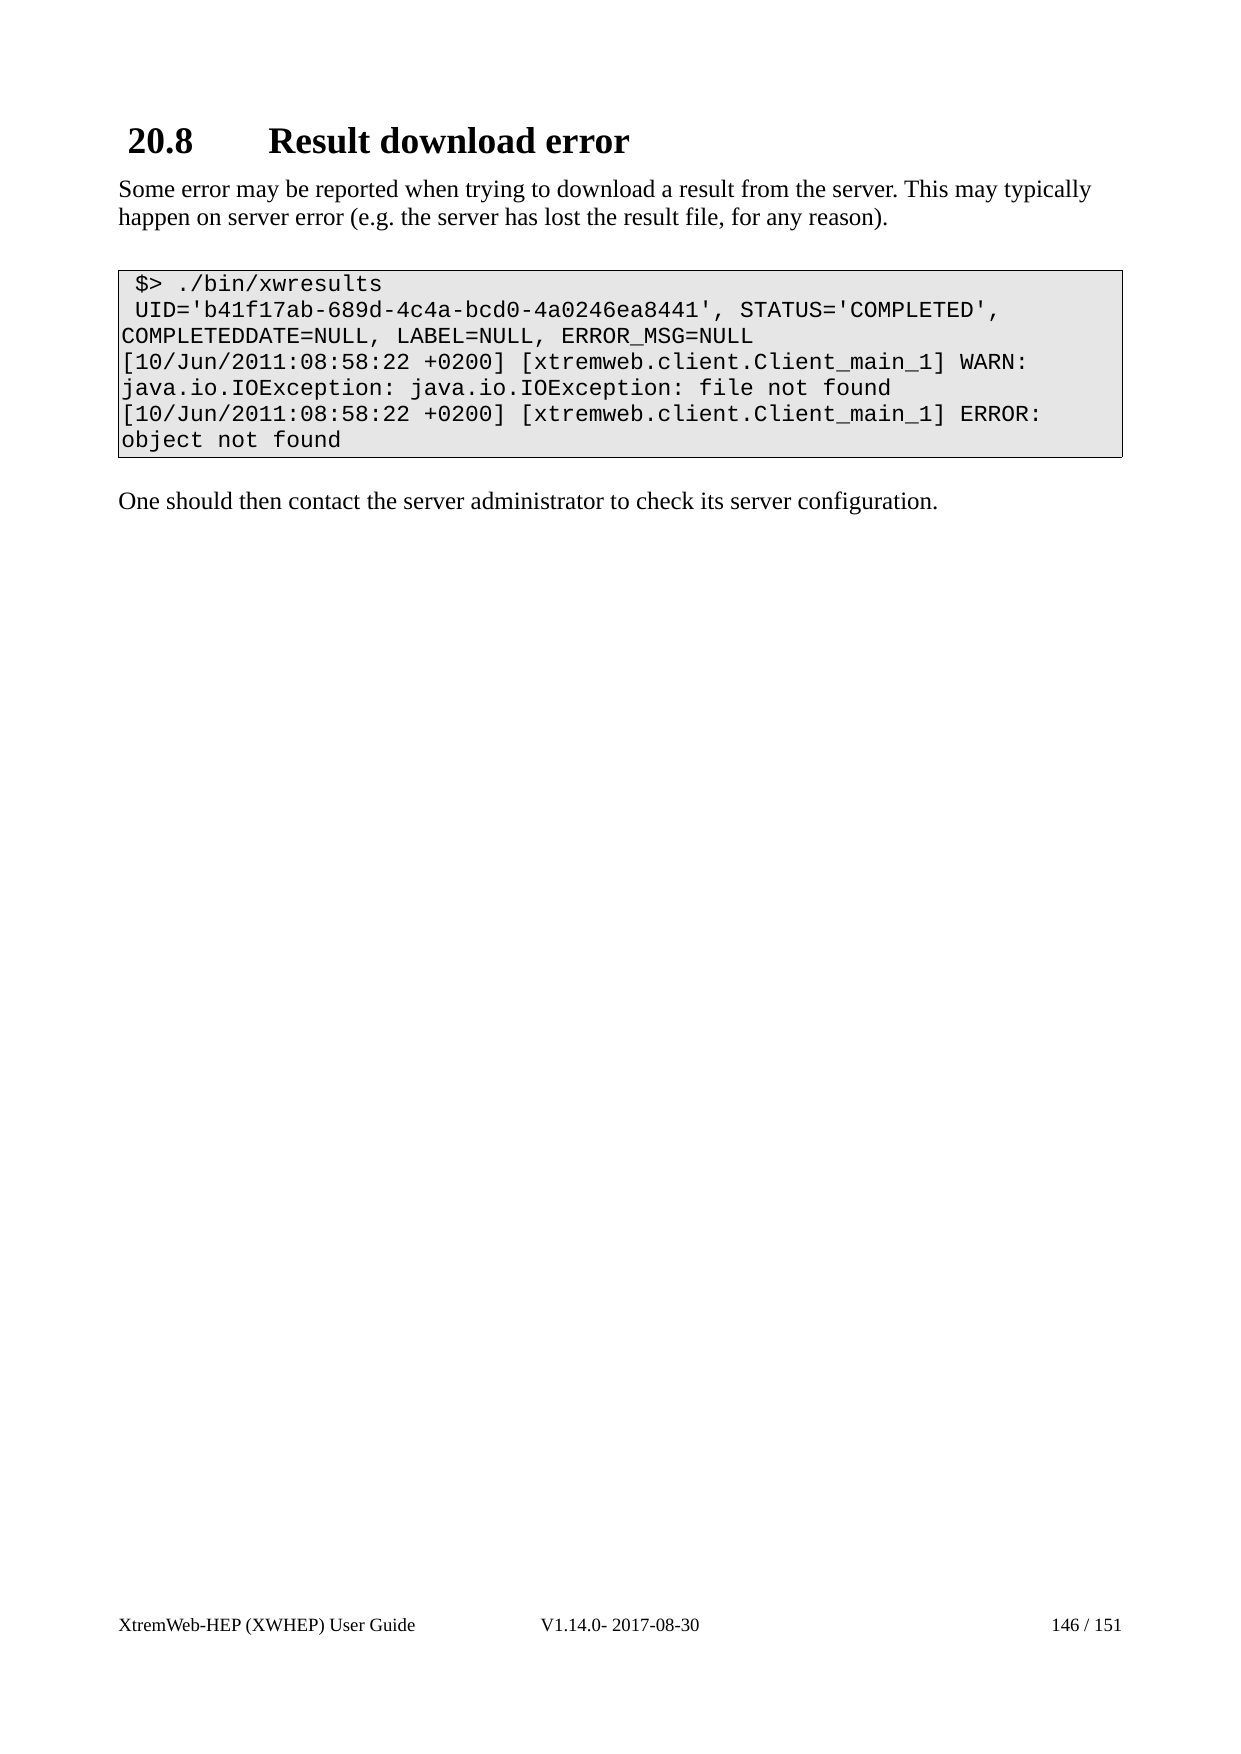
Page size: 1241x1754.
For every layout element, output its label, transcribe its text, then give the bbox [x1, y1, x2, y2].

text Some error may be reported when trying to download a result from the server. This may typically happen on server error (e.g. the server has lost the result file, for any reason). [118, 174, 1122, 231]
text $> ./bin/xwresults [119, 271, 1122, 296]
subtitle Result download error [118, 118, 1122, 161]
text [10/Jun/2011:08:58:22 +0200] [xtremweb.client.Client_main_1] WARN: java.io.IOException: java.io.IOException: file not found [119, 347, 1122, 399]
text [10/Jun/2011:08:58:22 +0200] [xtremweb.client.Client_main_1] ERROR: object not found [119, 399, 1122, 457]
text UID='b41f17ab-689d-4c4a-bcd0-4a0246ea8441', STATUS='COMPLETED', COMPLETEDDATE=NULL, LABEL=NULL, ERROR_MSG=NULL [119, 296, 1122, 347]
text One should then contact the server administrator to check its server configuration. [118, 486, 1122, 515]
